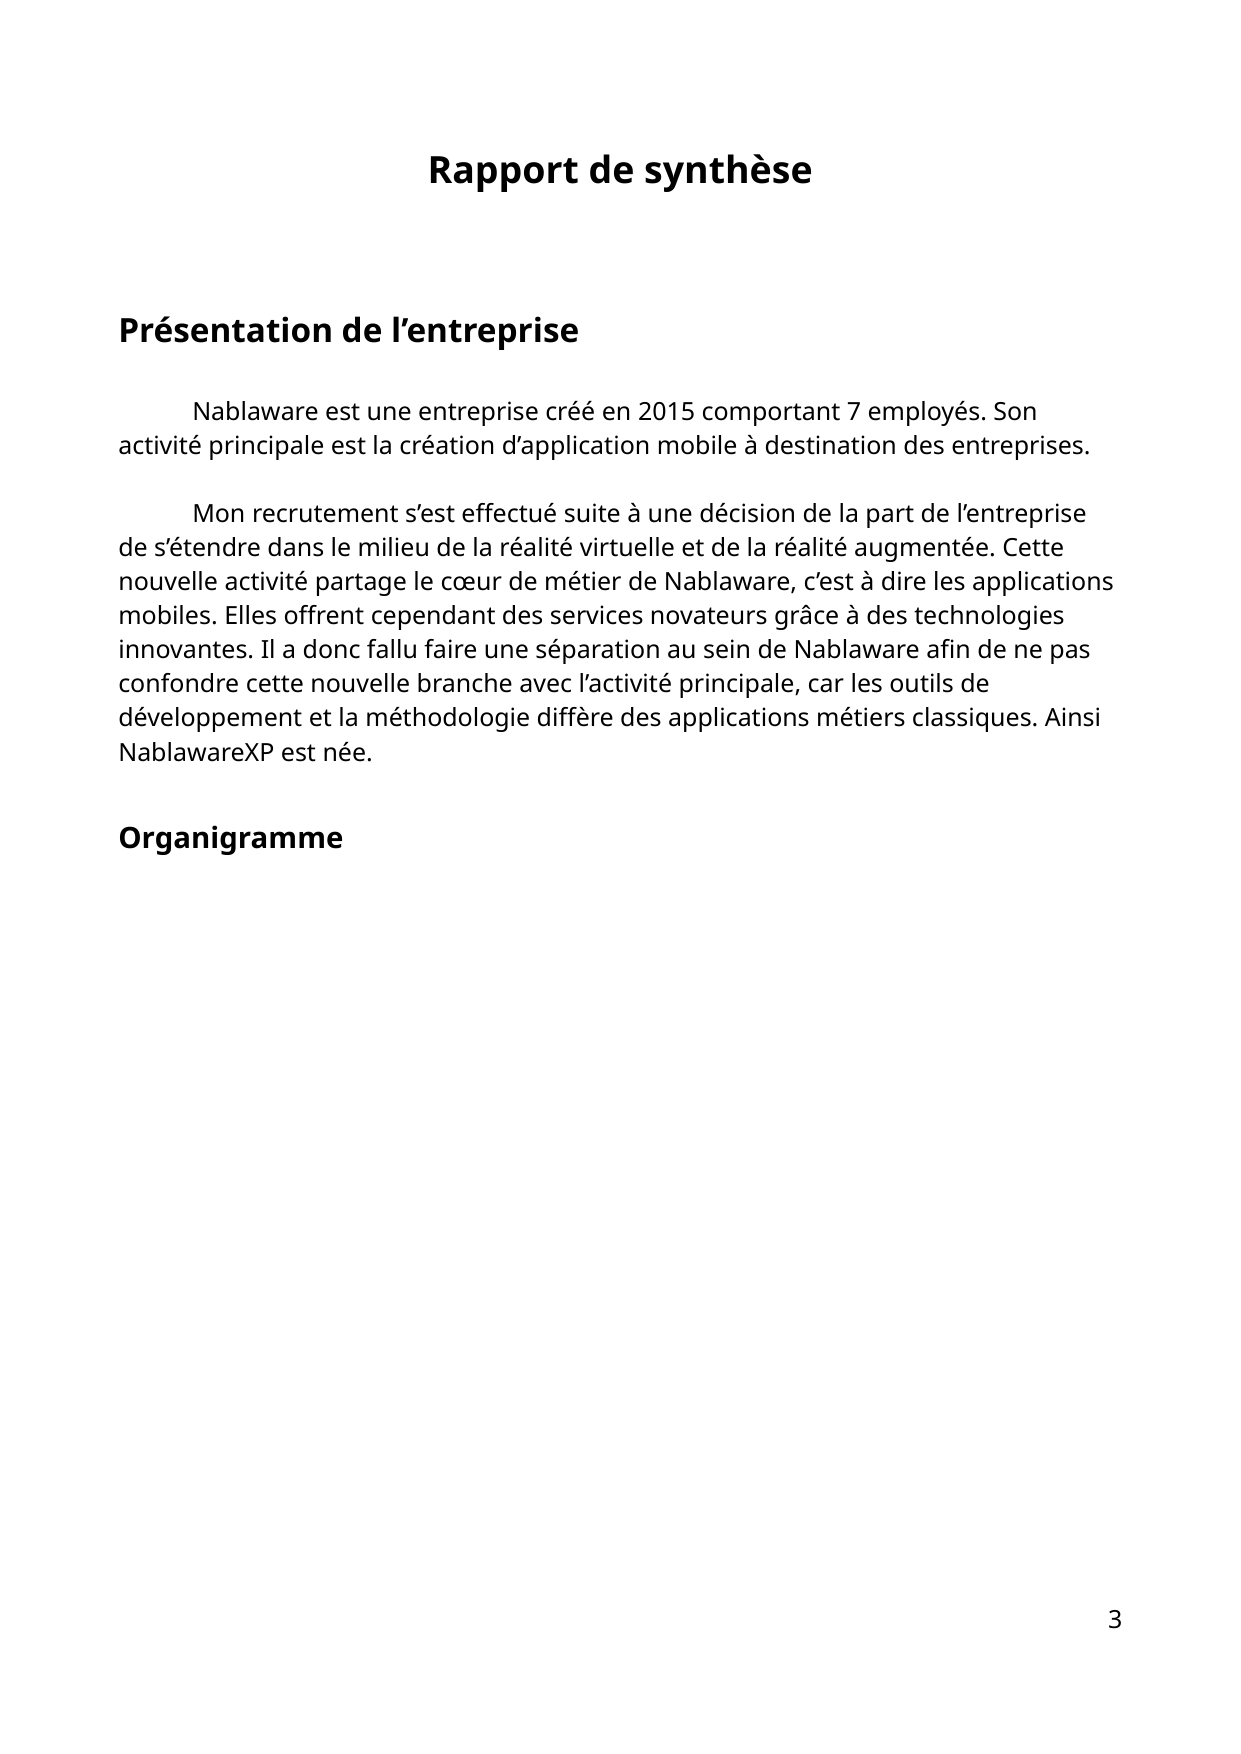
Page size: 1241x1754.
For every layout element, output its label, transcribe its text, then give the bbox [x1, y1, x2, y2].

subtitle Rapport de synthèse [118, 143, 1122, 194]
text Mon recrutement s’est effectué suite à une décision de la part de l’entreprise de s’étendre dans le milieu de la réalité virtuelle et de la réalité augmentée. Cette nouvelle activité partage le cœur de métier de Nablaware, c’est à dire les applications mobiles. Elles offrent cependant des services novateurs grâce à des technologies innovantes. Il a donc fallu faire une séparation au sein de Nablaware afin de ne pas confondre cette nouvelle branche avec l’activité principale, car les outils de développement et la méthodologie diffère des applications métiers classiques. Ainsi NablawareXP est née. [118, 496, 1122, 768]
text Nablaware est une entreprise créé en 2015 comportant 7 employés. Son activité principale est la création d’application mobile à destination des entreprises. [118, 393, 1122, 462]
subtitle Organigramme [118, 817, 1122, 857]
subtitle Présentation de l’entreprise [118, 307, 1122, 352]
